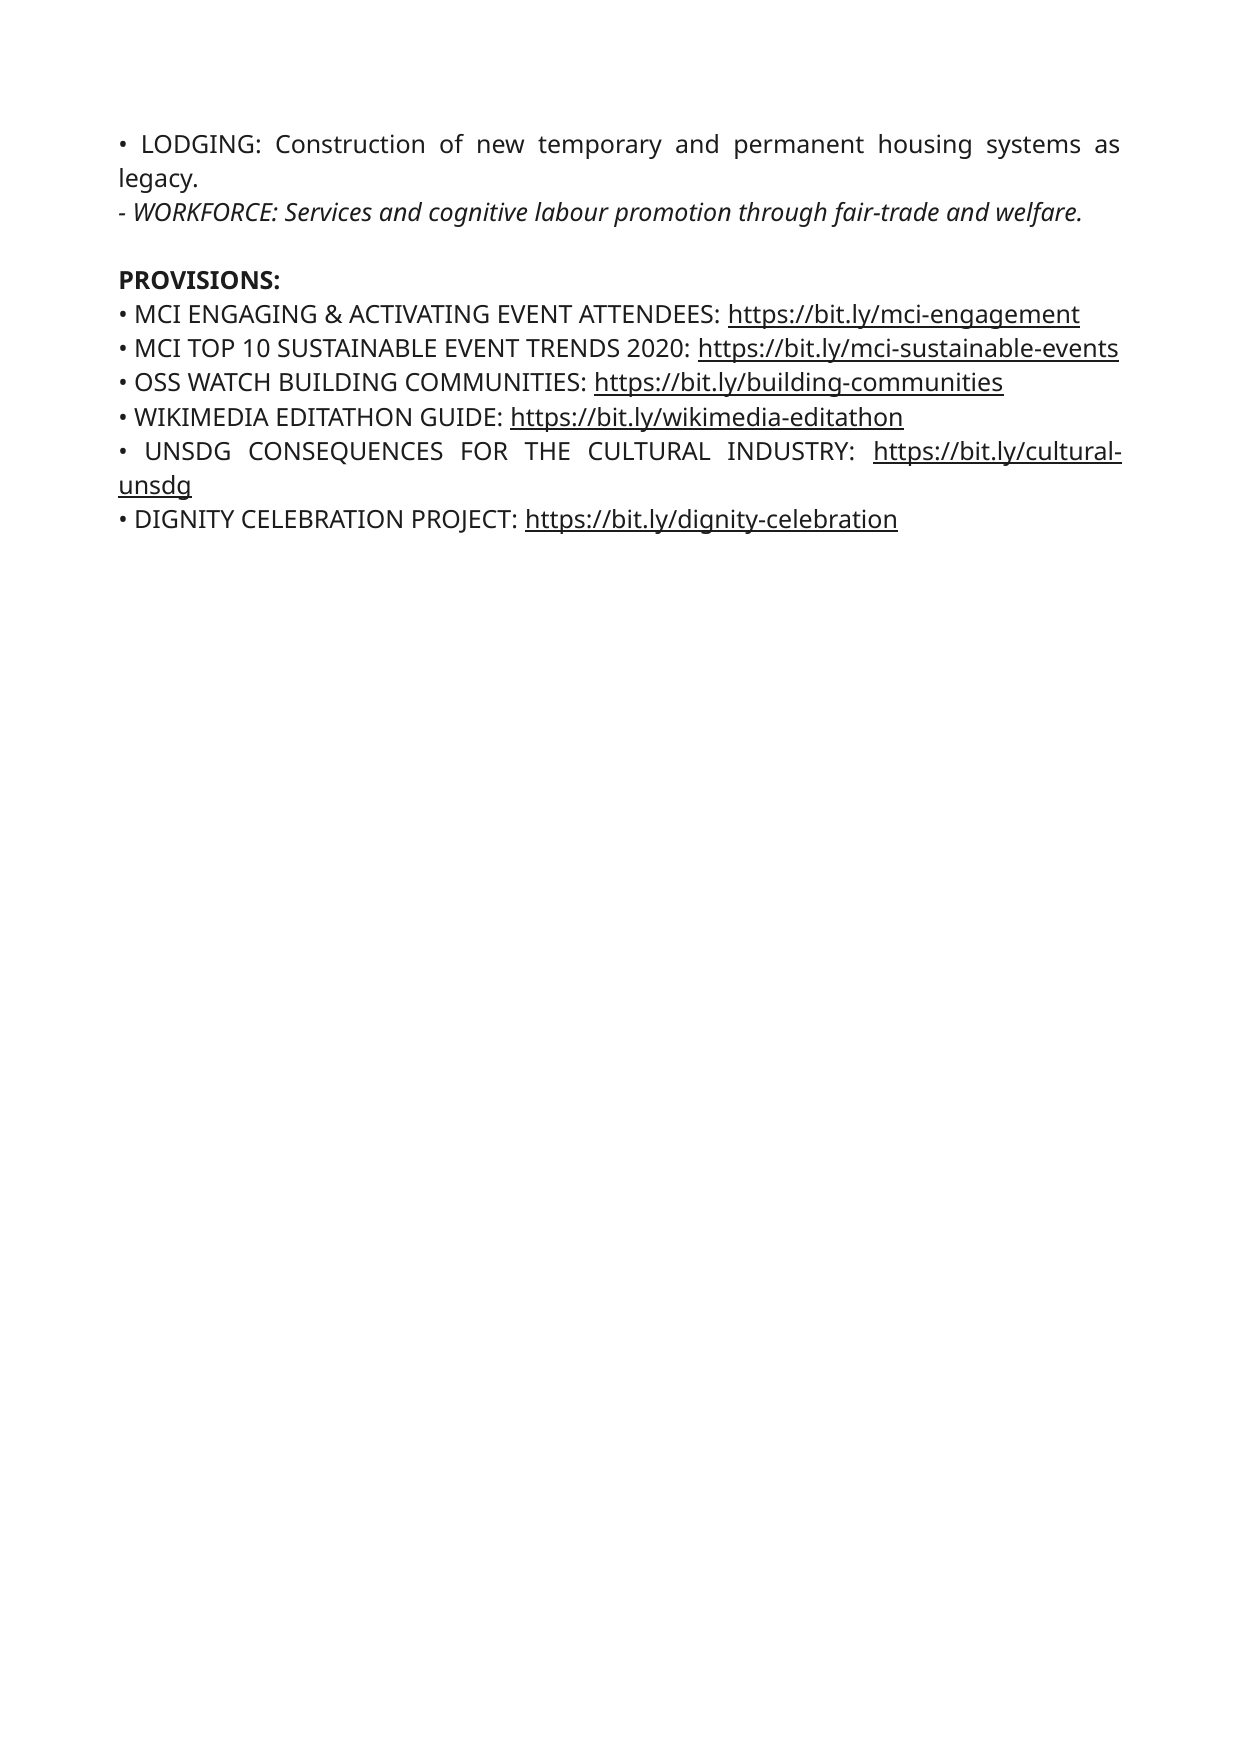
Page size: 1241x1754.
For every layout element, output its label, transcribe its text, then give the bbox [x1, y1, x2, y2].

text • MCI TOP 10 SUSTAINABLE EVENT TRENDS 2020: https://bit.ly/mci-sustainable-events [118, 331, 1122, 365]
text - WORKFORCE: Services and cognitive labour promotion through fair-trade and welfare. [118, 195, 1122, 229]
text • LODGING: Construction of new temporary and permanent housing systems as legacy. [118, 127, 1122, 195]
text • DIGNITY CELEBRATION PROJECT: https://bit.ly/dignity-celebration [118, 501, 1122, 535]
text • OSS WATCH BUILDING COMMUNITIES: https://bit.ly/building-communities [118, 365, 1122, 399]
text • WIKIMEDIA EDITATHON GUIDE: https://bit.ly/wikimedia-editathon [118, 399, 1122, 433]
text PROVISIONS: [118, 263, 1122, 297]
text • MCI ENGAGING & ACTIVATING EVENT ATTENDEES: https://bit.ly/mci-engagement [118, 297, 1122, 331]
text • UNSDG CONSEQUENCES FOR THE CULTURAL INDUSTRY: https://bit.ly/cultural-unsdg [118, 433, 1122, 501]
